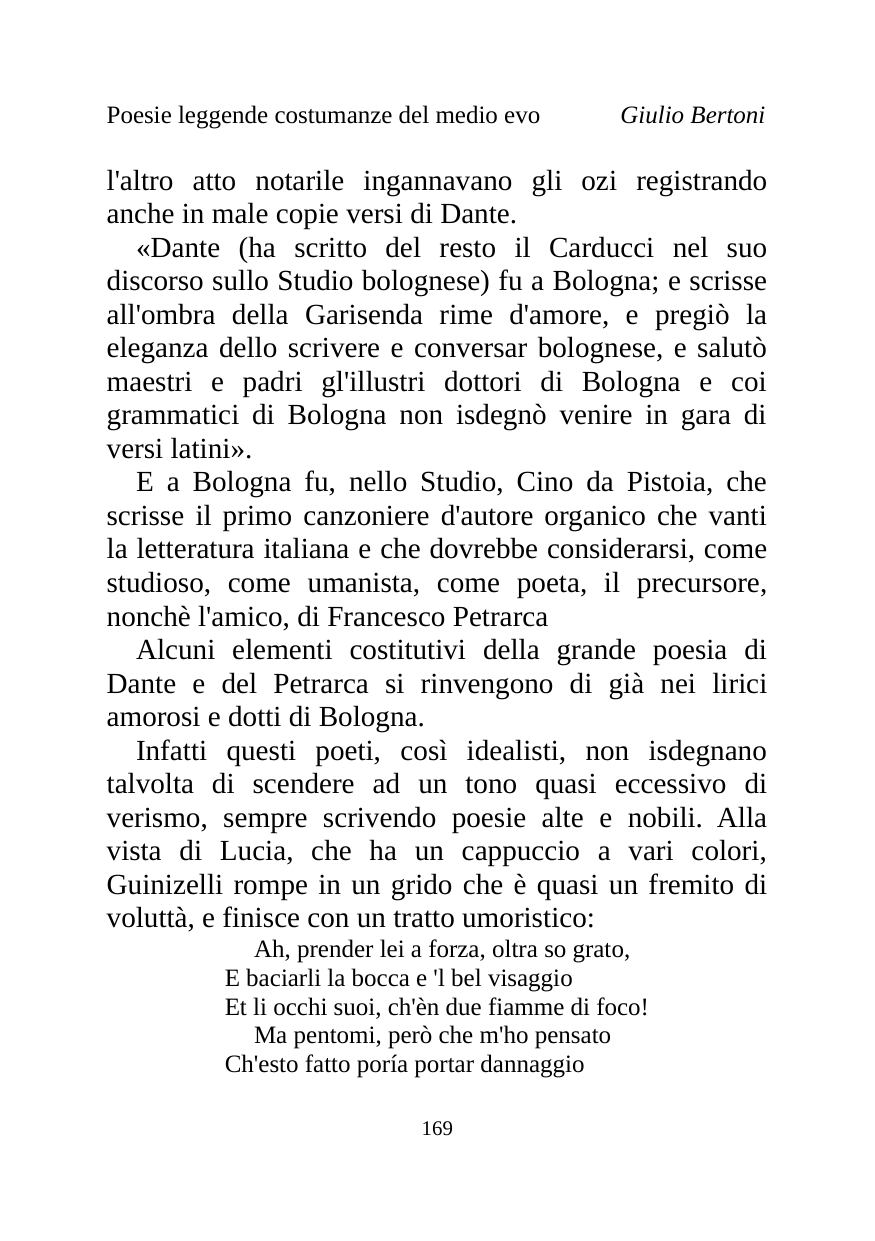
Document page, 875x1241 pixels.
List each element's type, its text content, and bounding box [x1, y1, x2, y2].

text Ma pentomi, però che m'ho pensato Ch'esto fatto poría portar dannaggio [224, 1020, 768, 1078]
text Ah, prender lei a forza, oltra so grato, E baciarli la bocca e 'l bel visaggio Et li occhi suoi, ch'èn due fiamme di foco! [224, 934, 768, 1020]
text E a Bologna fu, nello Studio, Cino da Pistoia, che scrisse il primo canzoniere d'autore organico che vanti la letteratura italiana e che dovrebbe considerarsi, come studioso, come umanista, come poeta, il precursore, nonchè l'amico, di Francesco Petrarca [106, 464, 768, 632]
text l'altro atto notarile ingannavano gli ozi registrando anche in male copie versi di Dante. [106, 163, 768, 230]
text Alcuni elementi costitutivi della grande poesia di Dante e del Petrarca si rinvengono di già nei lirici amorosi e dotti di Bologna. [106, 632, 768, 733]
text Infatti questi poeti, così idealisti, non isdegnano talvolta di scendere ad un tono quasi eccessivo di verismo, sempre scrivendo poesie alte e nobili. Alla vista di Lucia, che ha un cappuccio a vari colori, Guinizelli rompe in un grido che è quasi un fremito di voluttà, e finisce con un tratto umoristico: [106, 733, 768, 934]
text «Dante (ha scritto del resto il Carducci nel suo discorso sullo Studio bolognese) fu a Bologna; e scrisse all'ombra della Garisenda rime d'amore, e pregiò la eleganza dello scrivere e conversar bolognese, e salutò maestri e padri gl'illustri dottori di Bologna e coi grammatici di Bologna non isdegnò venire in gara di versi latini». [106, 230, 768, 464]
